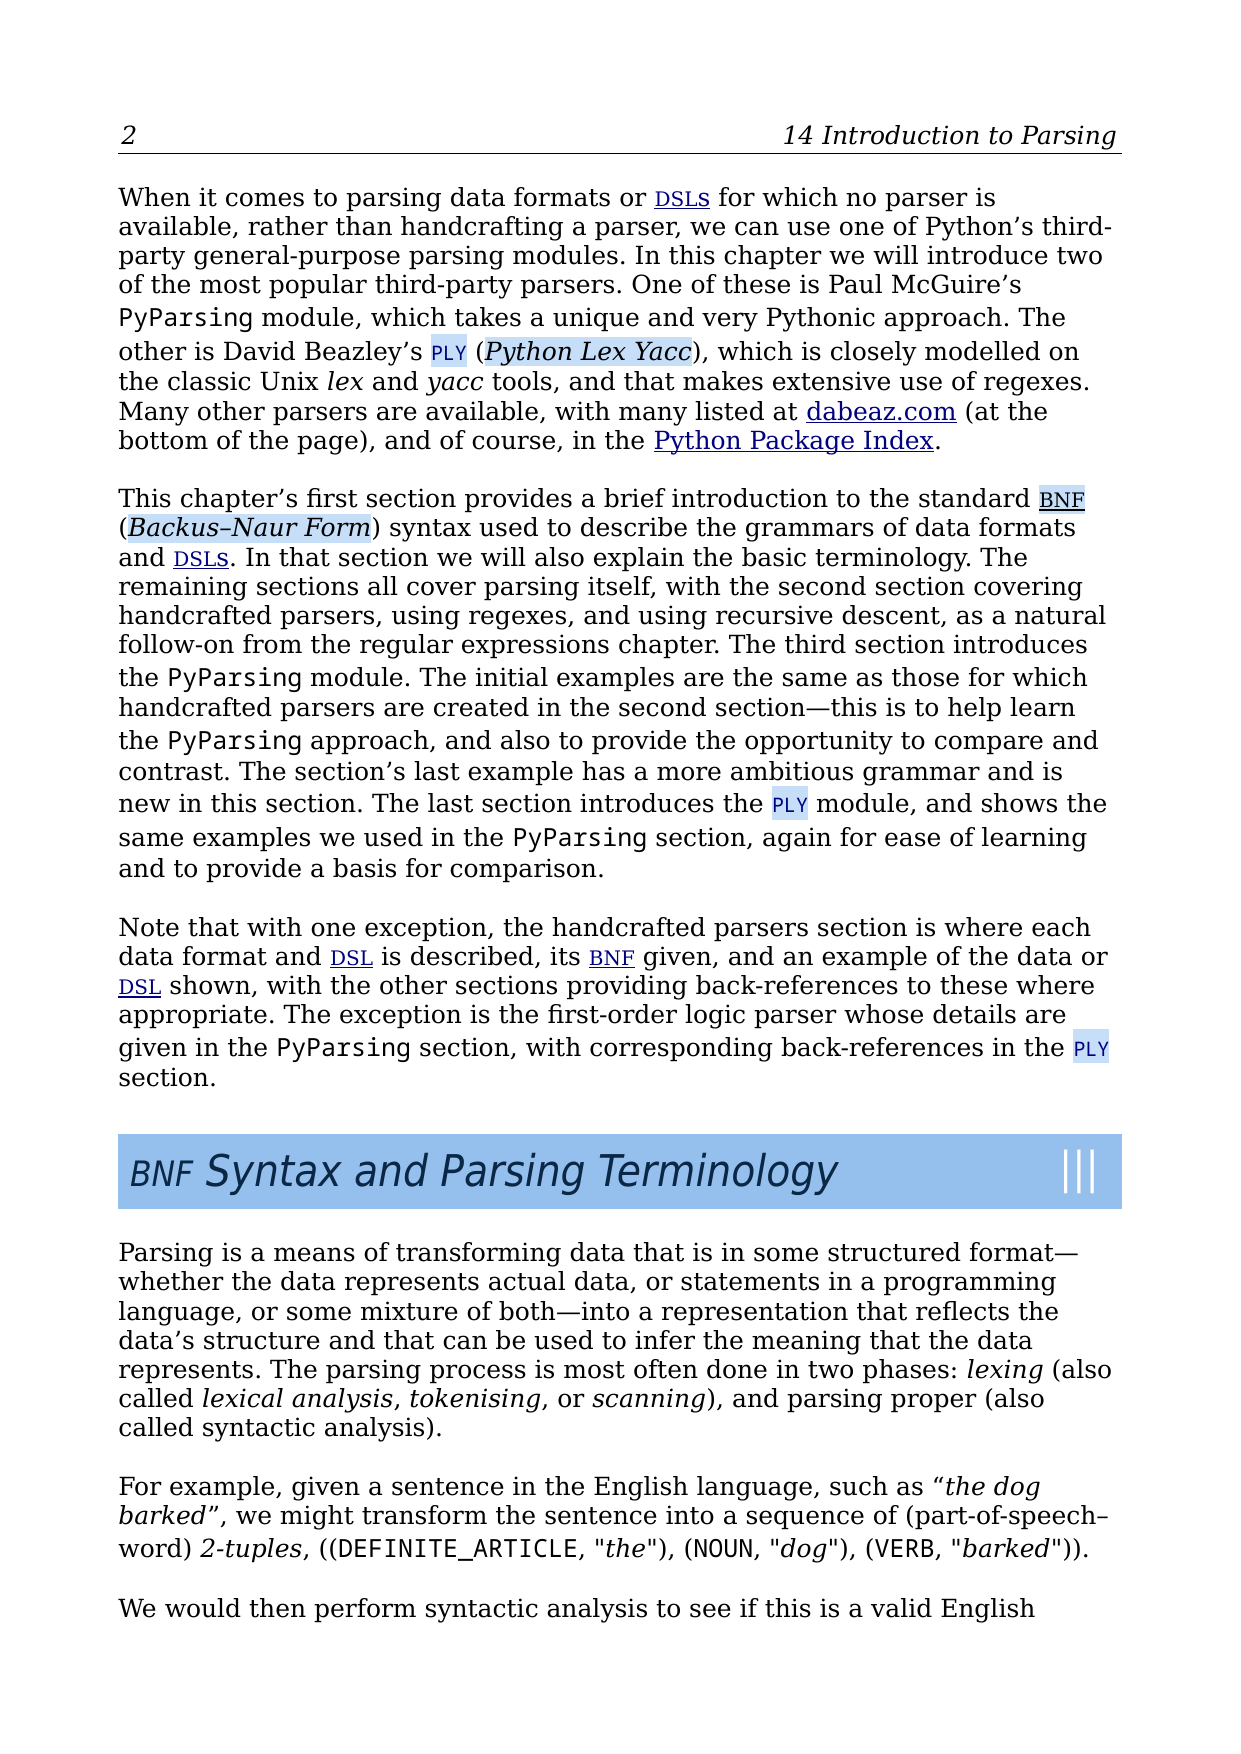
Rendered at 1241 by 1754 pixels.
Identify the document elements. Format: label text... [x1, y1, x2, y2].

text We would then perform syntactic analysis to see if this is a valid English [118, 1594, 1122, 1623]
text Parsing is a means of transforming data that is in some structured format—whether the data represents actual data, or statements in a programming language, or some mixture of both—into a representation that reflects the data’s structure and that can be used to infer the meaning that the data represents. The parsing process is most often done in two phases: lexing (also called lexical analysis, tokenising, or scanning), and parsing proper (also called syntactic analysis). [118, 1238, 1122, 1443]
text When it comes to parsing data formats or dsls for which no parser is available, rather than handcrafting a parser, we can use one of Python’s third-party general-purpose parsing modules. In this chapter we will introduce two of the most popular third-party parsers. One of these is Paul McGuire’s PyParsing module, which takes a unique and very Pythonic approach. The other is David Beazley’s ply (Python Lex Yacc), which is closely modelled on the classic Unix lex and yacc tools, and that makes extensive use of regexes. Many other parsers are available, with many listed at dabeaz.com (at the bottom of the page), and of course, in the Python Package Index. [118, 183, 1122, 455]
text Note that with one exception, the handcrafted parsers section is where each data format and dsl is described, its bnf given, and an example of the data or dsl shown, with the other sections providing back-references to these where appropriate. The exception is the first-order logic parser whose details are given in the PyParsing section, with corresponding back-references in the ply section. [118, 913, 1122, 1093]
text For example, given a sentence in the English language, such as “the dog barked”, we might transform the sentence into a sequence of (part-of-speech–word) 2-tuples, ((DEFINITE_ARTICLE, "the"), (NOUN, "dog"), (VERB, "barked")). [118, 1472, 1122, 1564]
text This chapter’s first section provides a brief introduction to the standard bnf (Backus–Naur Form) syntax used to describe the grammars of data formats and dsls. In that section we will also explain the basic terminology. The remaining sections all cover parsing itself, with the second section covering handcrafted parsers, using regexes, and using recursive descent, as a natural follow-on from the regular expressions chapter. The third section introduces the PyParsing module. The initial examples are the same as those for which handcrafted parsers are created in the second section—this is to help learn the PyParsing approach, and also to provide the opportunity to compare and contrast. The section’s last example has a more ambitious grammar and is new in this section. The last section introduces the ply module, and shows the same examples we used in the PyParsing section, again for ease of learning and to provide a basis for comparison. [118, 484, 1122, 883]
text ||| [1039, 1143, 1098, 1194]
subtitle bnf Syntax and Parsing Terminology [118, 1134, 1122, 1209]
